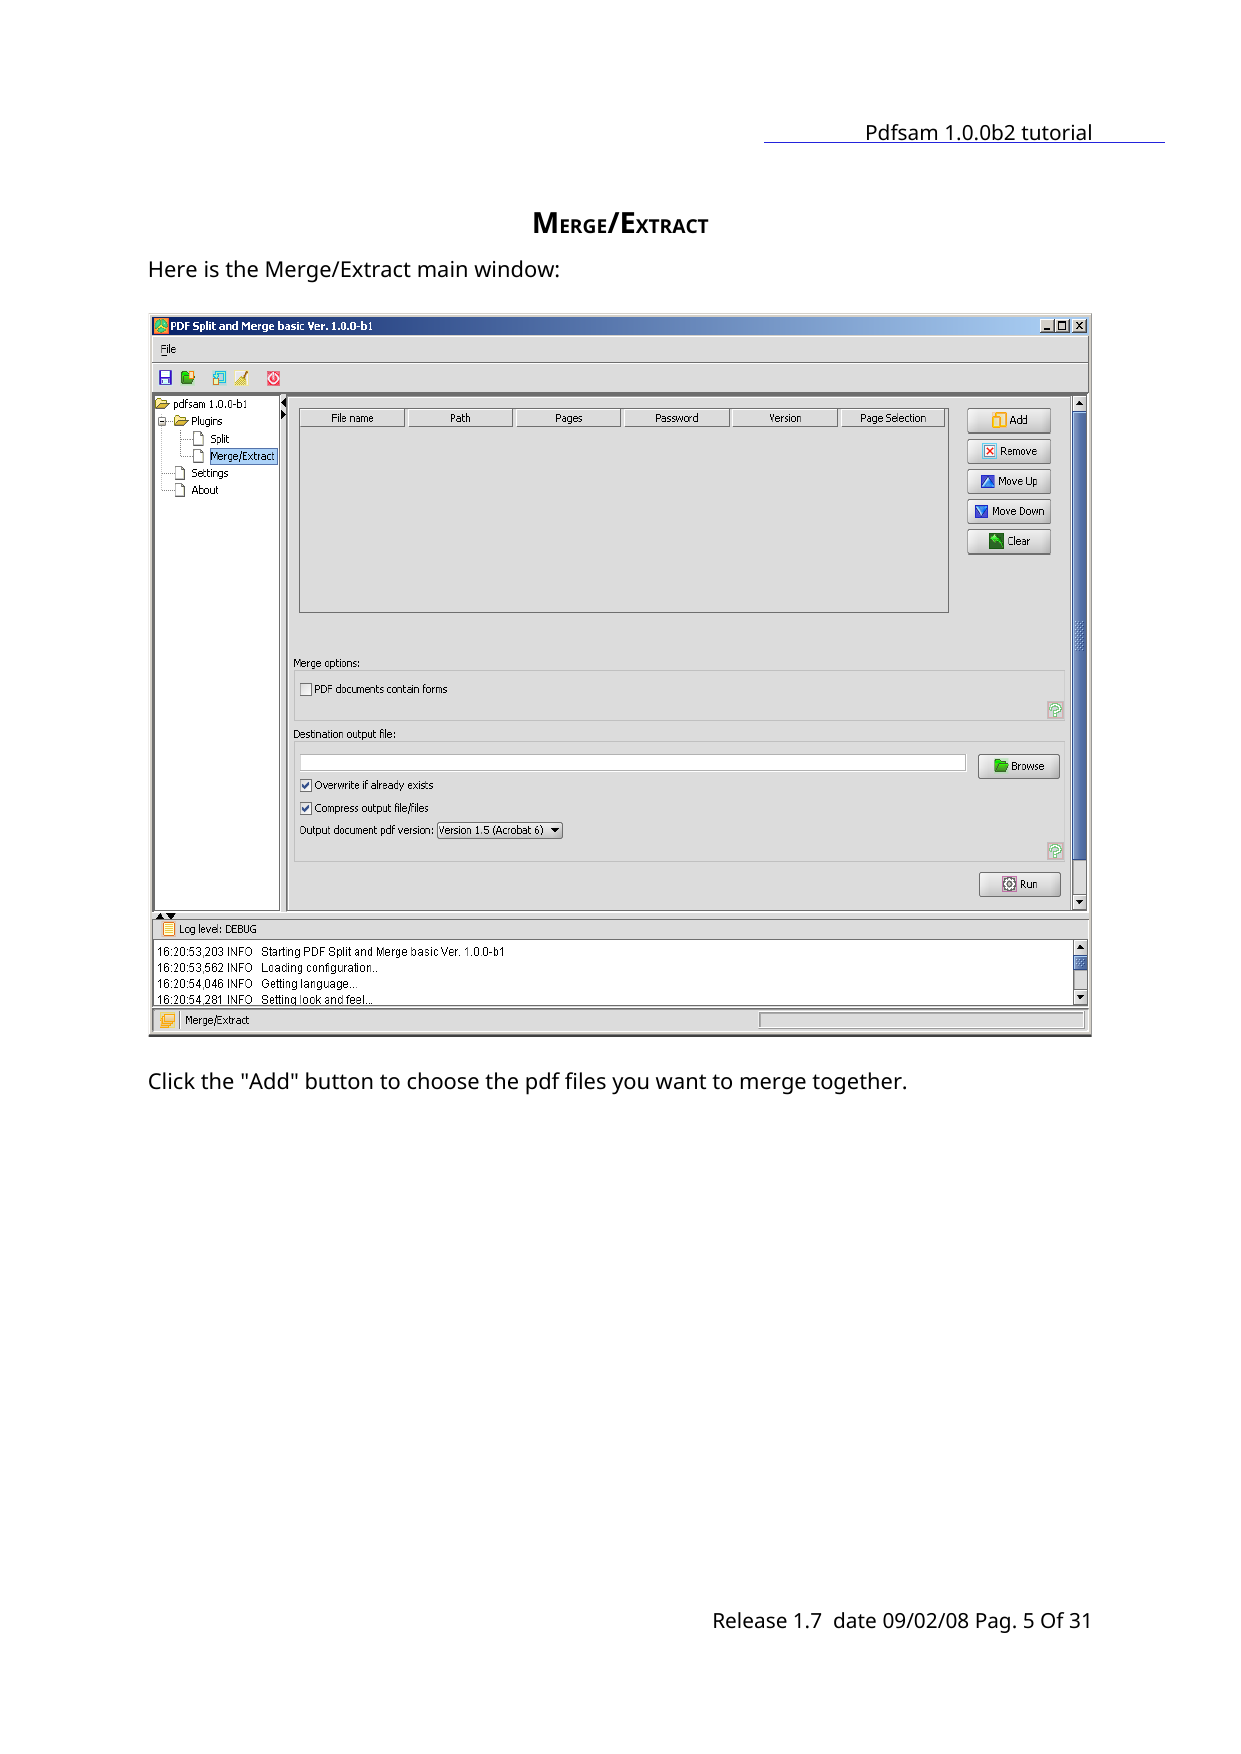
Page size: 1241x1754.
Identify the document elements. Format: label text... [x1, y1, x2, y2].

text Here is the Merge/Extract main window: [148, 254, 1093, 284]
text Merge/Extract [148, 202, 1093, 242]
picture [148, 313, 1092, 1037]
text Click the "Add" button to choose the pdf files you want to merge together. [148, 1066, 1093, 1096]
